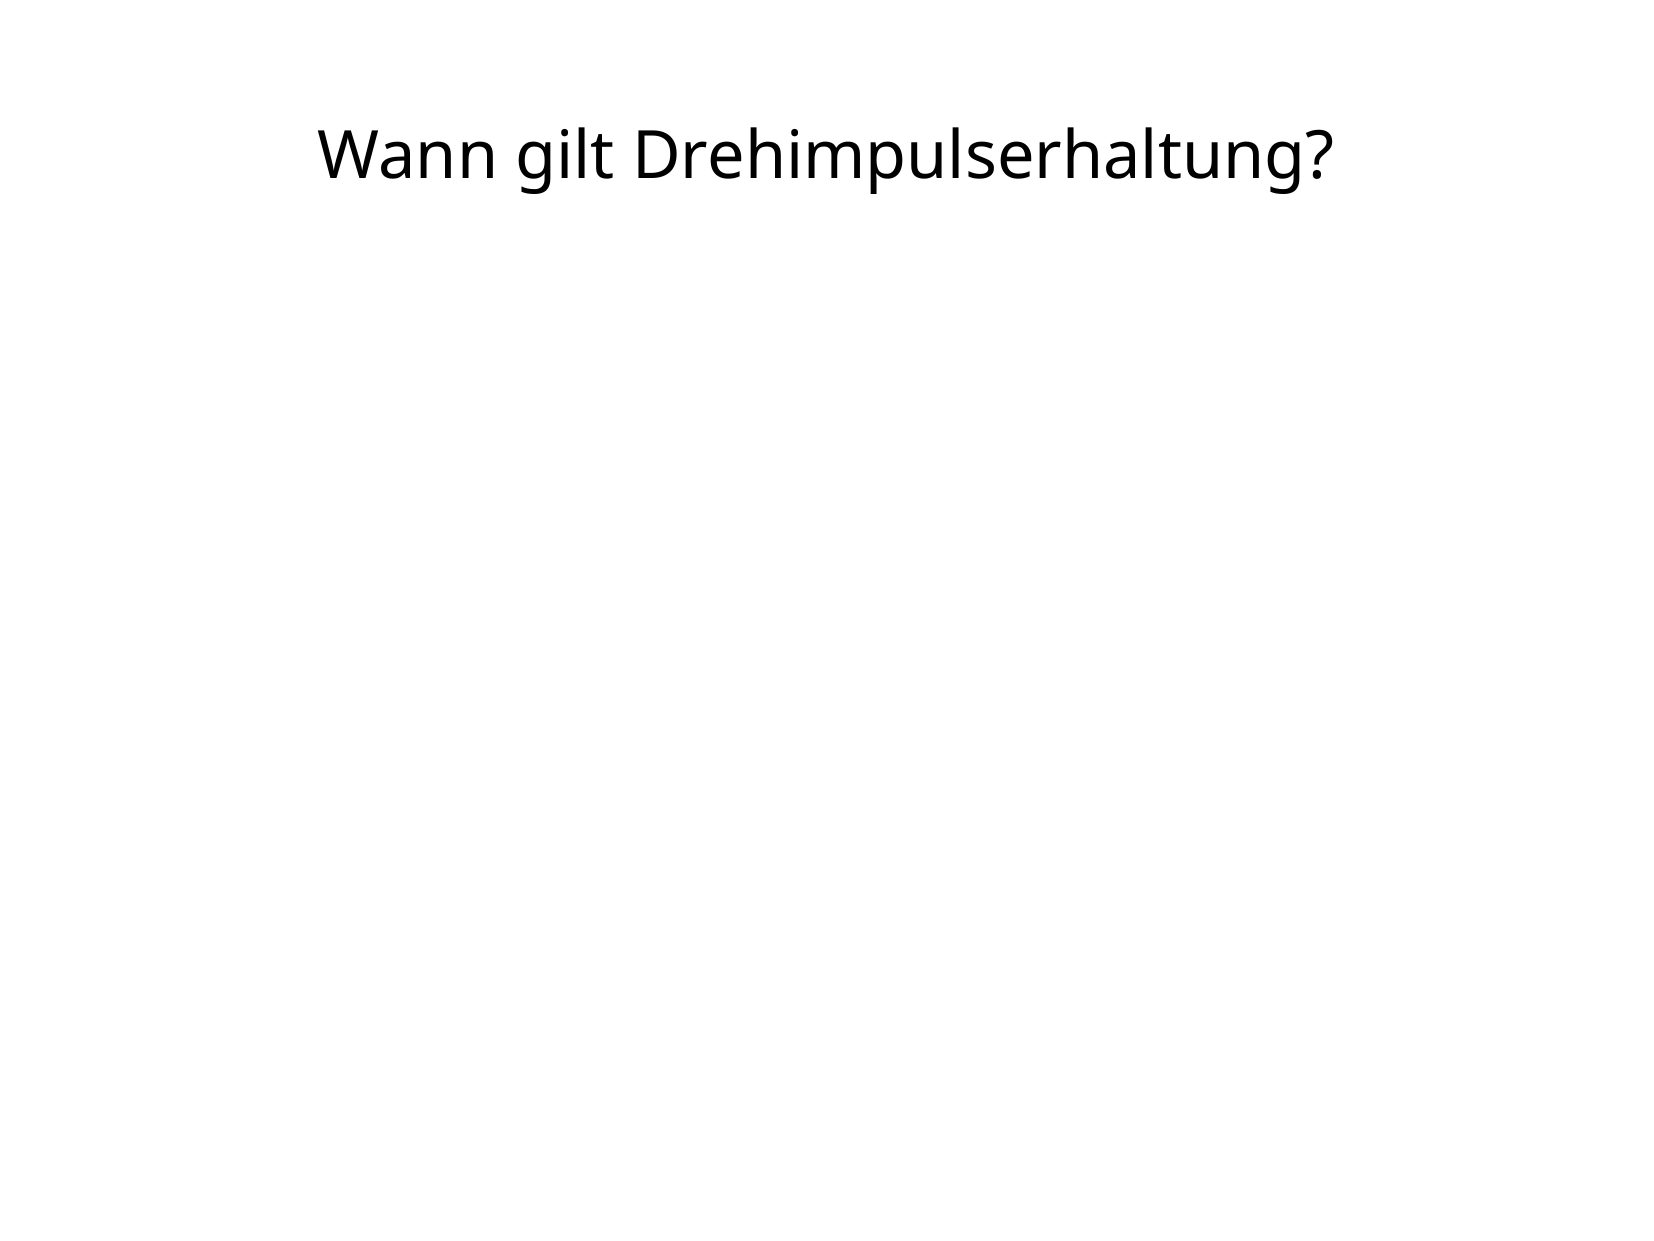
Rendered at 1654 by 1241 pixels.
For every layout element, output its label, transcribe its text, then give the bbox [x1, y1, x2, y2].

title Wann gilt Drehimpulserhaltung? [82, 49, 1571, 257]
